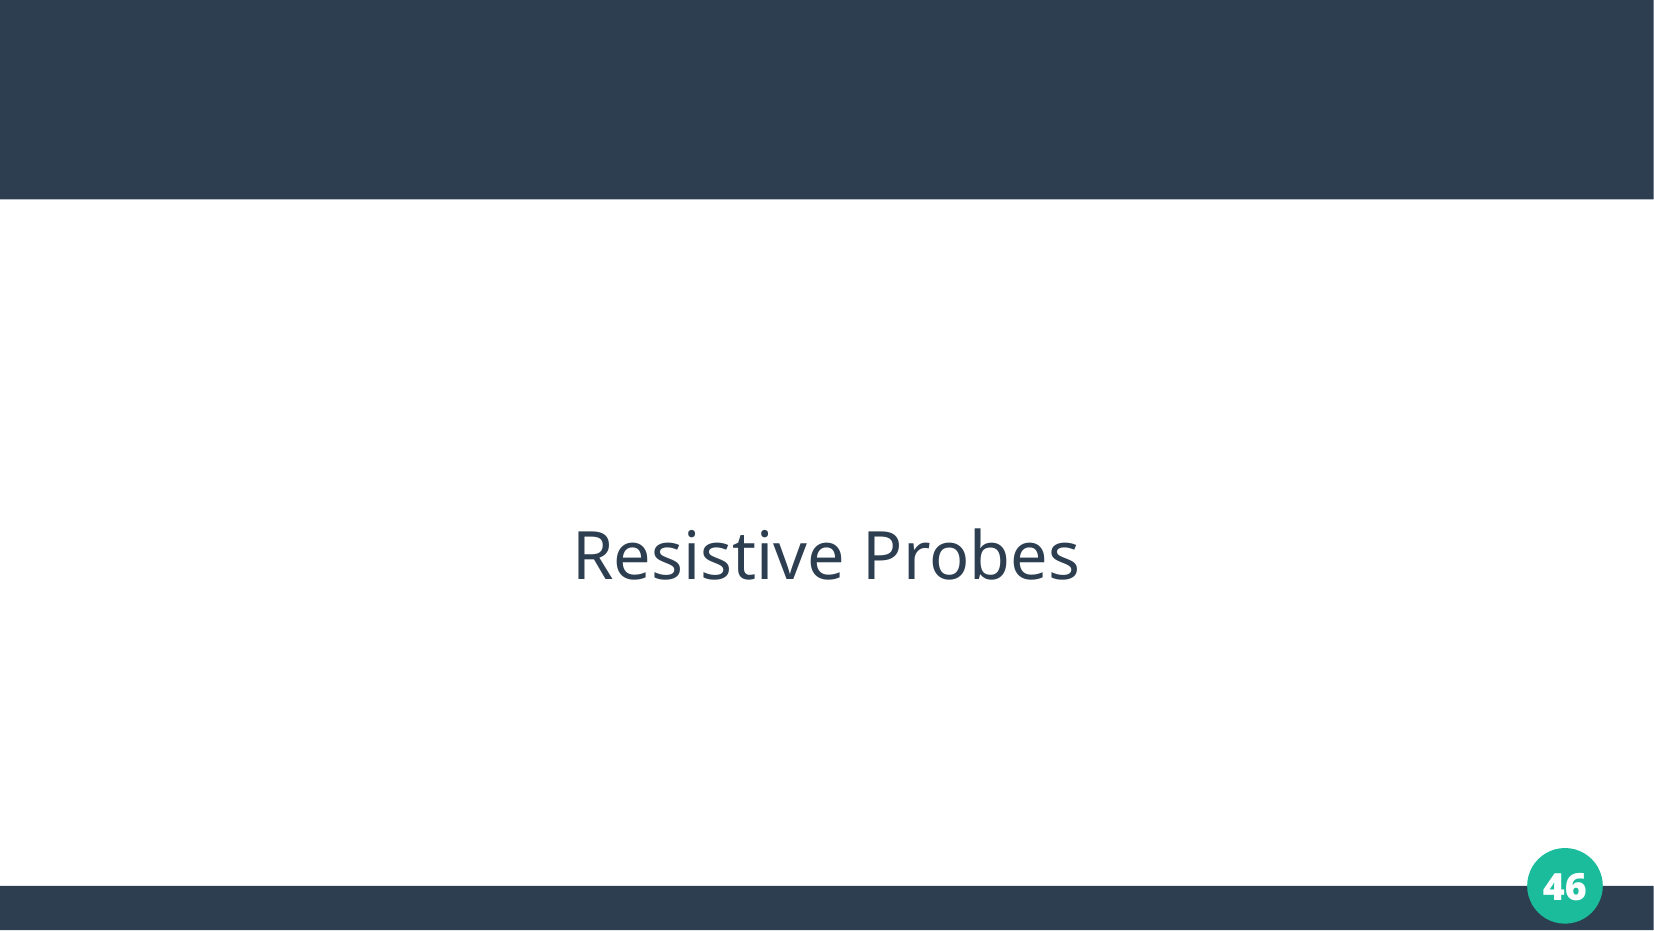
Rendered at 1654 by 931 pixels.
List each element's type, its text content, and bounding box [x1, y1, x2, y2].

subtitle Resistive Probes [59, 243, 1595, 864]
